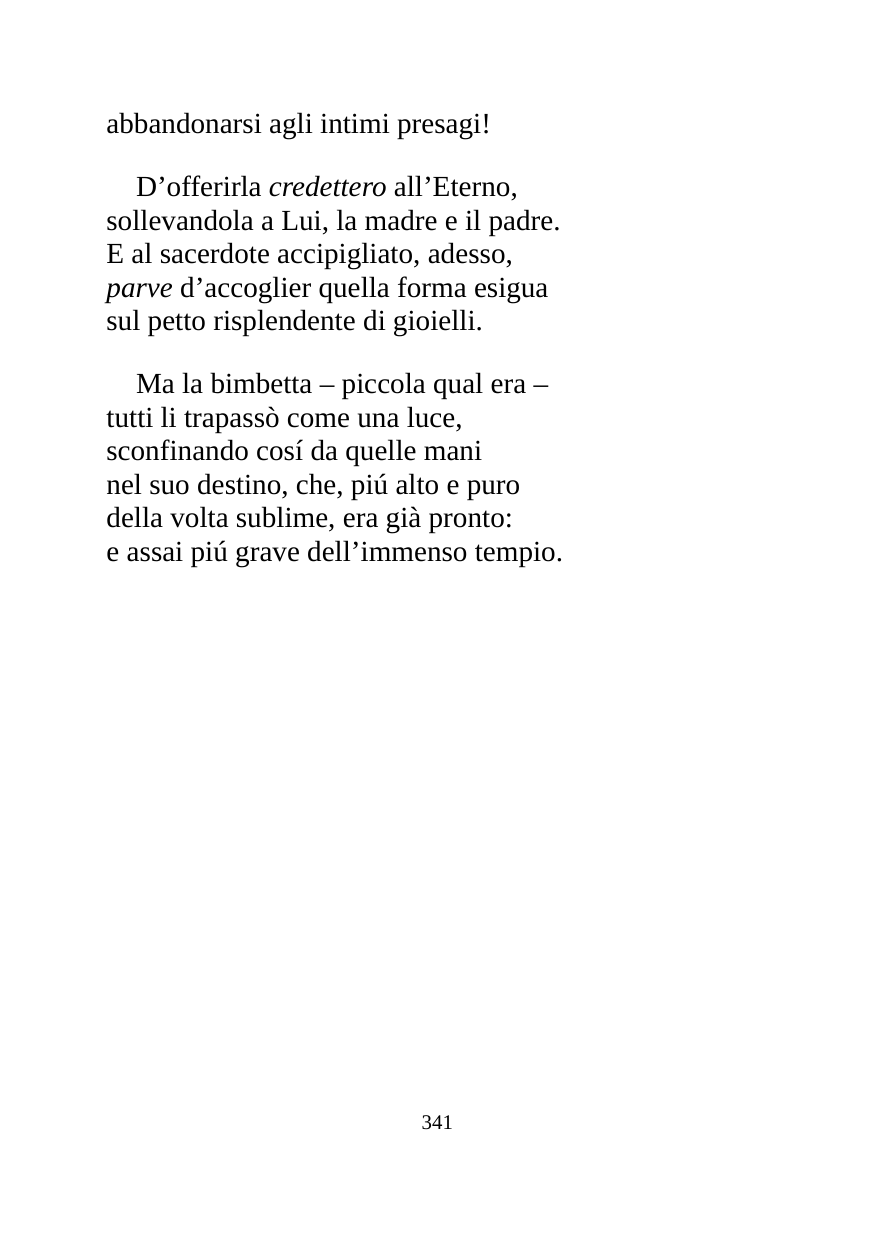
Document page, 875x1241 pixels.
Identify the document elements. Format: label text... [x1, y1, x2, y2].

text abbandonarsi agli intimi presagi! [106, 106, 768, 140]
text D’offerirla credettero all’Eterno, sollevandola a Lui, la madre e il padre. E al sacerdote accipigliato, adesso, parve d’accoglier quella forma esigua sul petto risplendente di gioielli. [106, 169, 768, 337]
text Ma la bimbetta – piccola qual era – tutti li trapassò come una luce, sconfinando cosí da quelle mani nel suo destino, che, piú alto e puro della volta sublime, era già pronto: e assai piú grave dell’immenso tempio. [106, 366, 768, 568]
